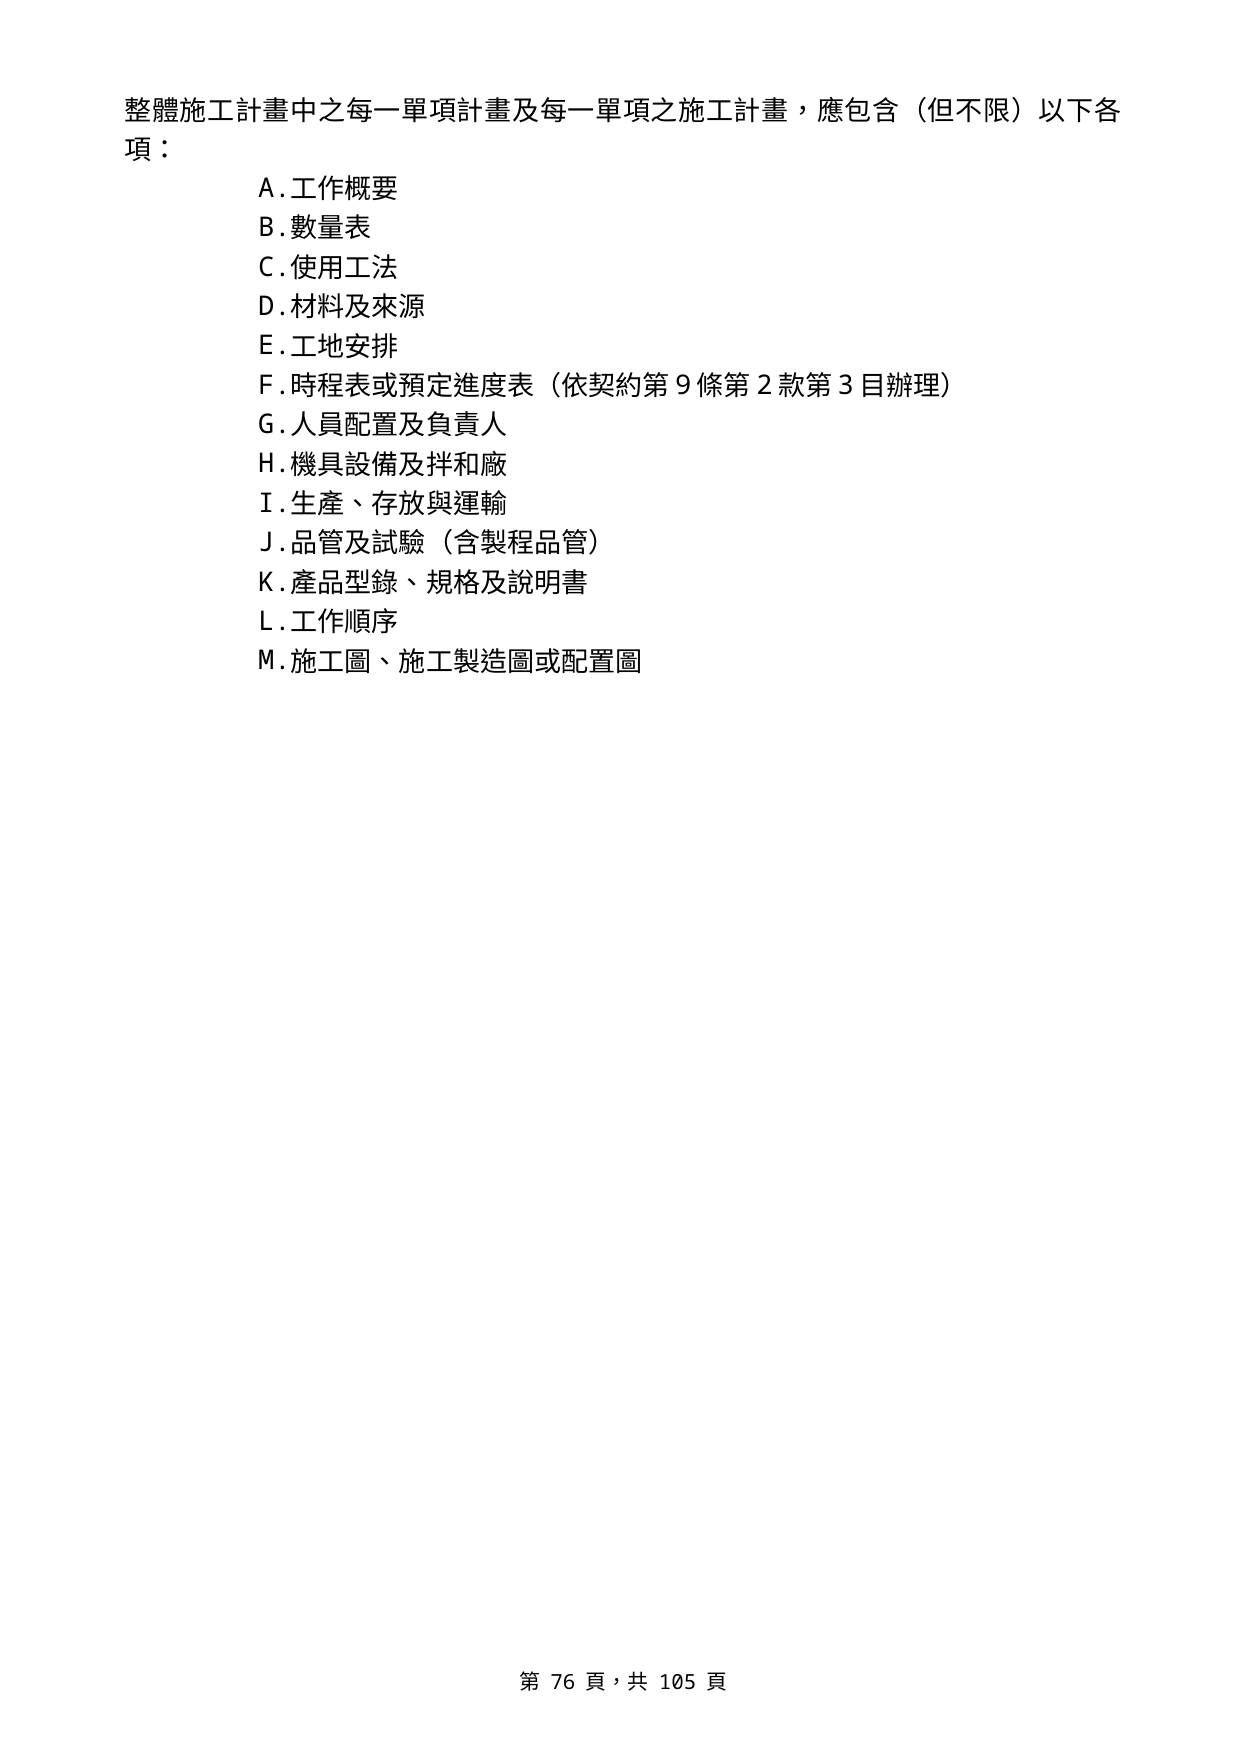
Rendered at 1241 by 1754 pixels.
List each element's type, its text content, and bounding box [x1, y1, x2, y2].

text M.施工圖、施工製造圖或配置圖 [258, 639, 1122, 679]
text 整體施工計畫中之每一單項計畫及每一單項之施工計畫，應包含（但不限）以下各項： [124, 88, 1122, 167]
text J.品管及試驗（含製程品管） [258, 521, 1122, 561]
text E.工地安排 [258, 324, 1122, 364]
text A.工作概要 [258, 167, 1122, 206]
text D.材料及來源 [258, 285, 1122, 324]
text L.工作順序 [258, 600, 1122, 639]
text K.產品型錄、規格及說明書 [258, 561, 1122, 600]
text I.生產、存放與運輸 [258, 482, 1122, 521]
text B.數量表 [258, 206, 1122, 246]
text F.時程表或預定進度表（依契約第9條第2款第3目辦理） [258, 364, 1122, 403]
text H.機具設備及拌和廠 [258, 443, 1122, 482]
text C.使用工法 [258, 246, 1122, 285]
text G.人員配置及負責人 [258, 403, 1122, 443]
